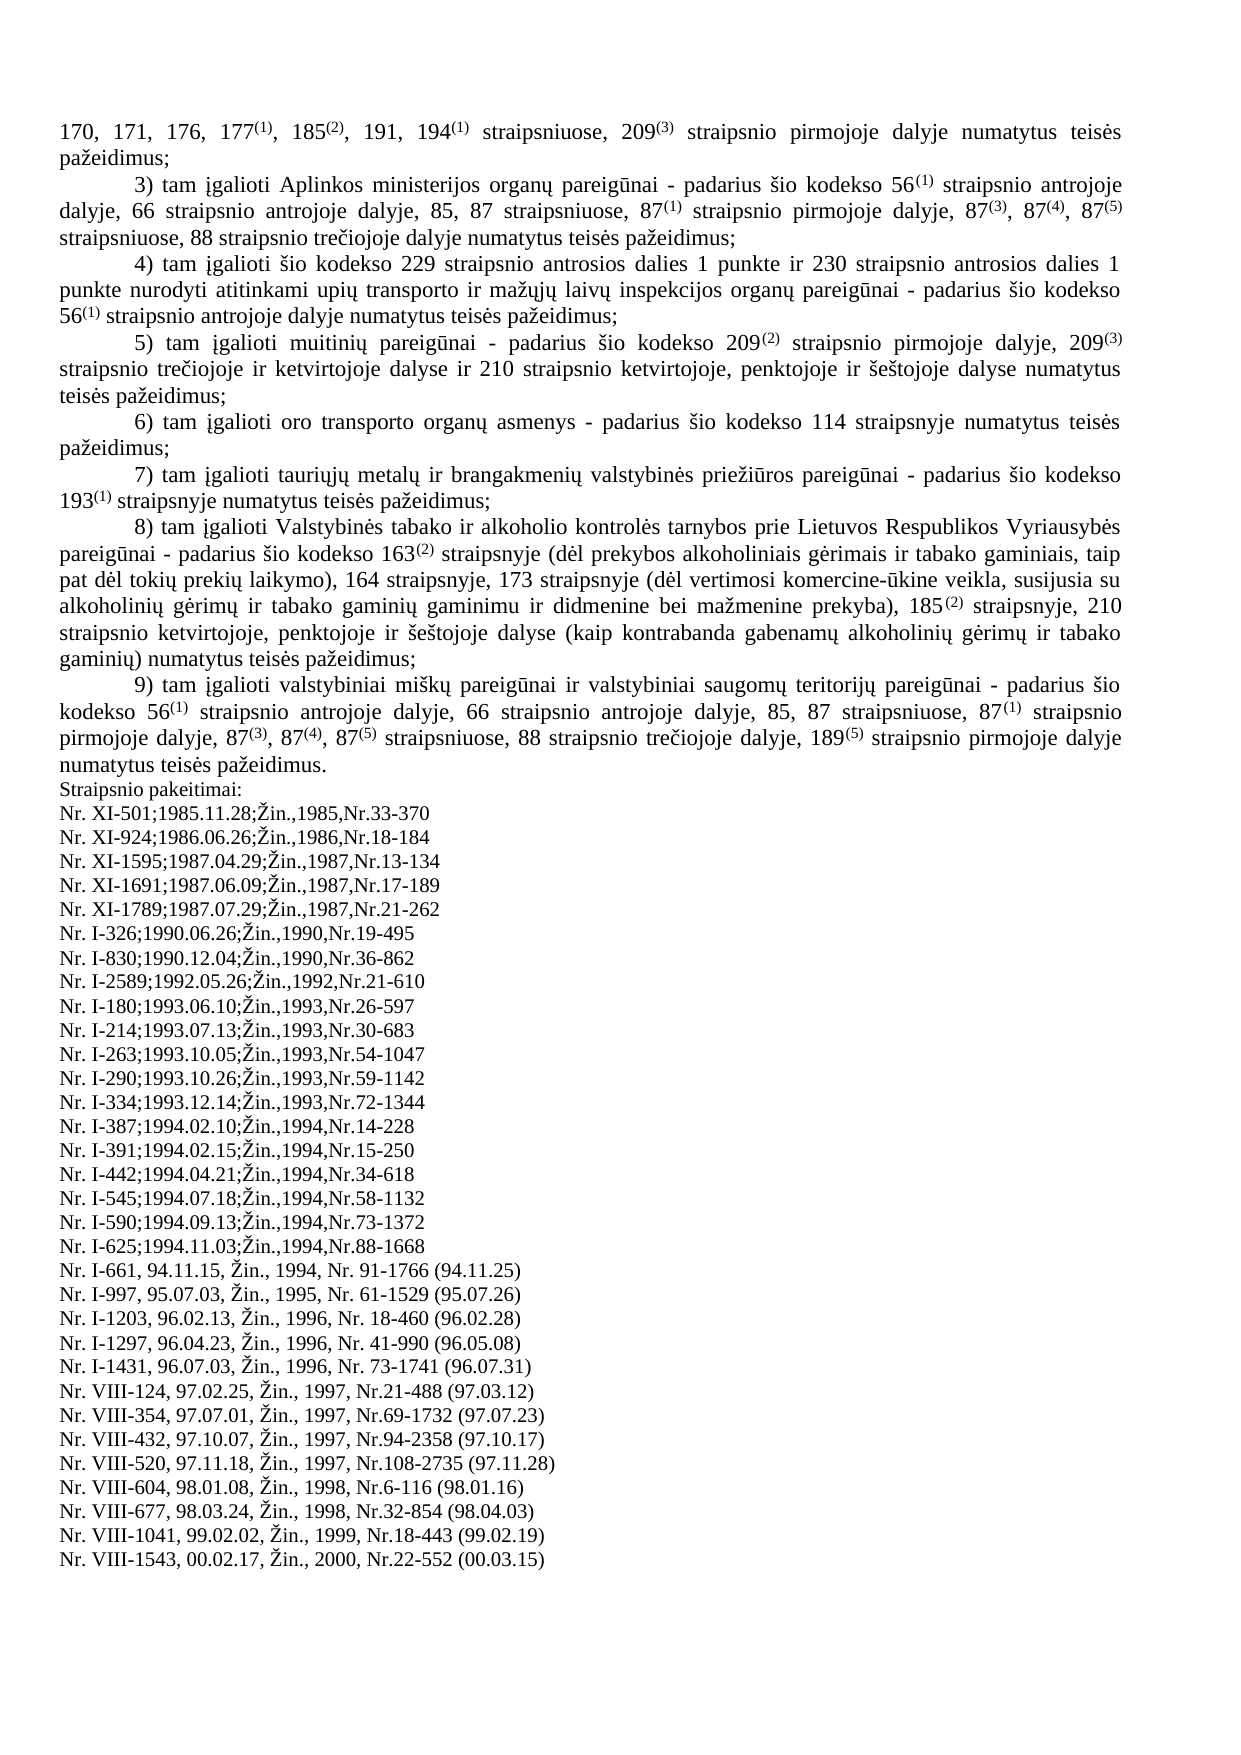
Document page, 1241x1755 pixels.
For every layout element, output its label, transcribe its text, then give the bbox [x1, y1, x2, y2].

text Nr. I-625;1994.11.03;Žin.,1994,Nr.88-1668 [59, 1234, 1122, 1258]
text Nr. VIII-354, 97.07.01, Žin., 1997, Nr.69-1732 (97.07.23) [59, 1403, 1122, 1427]
text Nr. I-326;1990.06.26;Žin.,1990,Nr.19-495 [59, 921, 1122, 945]
text Nr. XI-924;1986.06.26;Žin.,1986,Nr.18-184 [59, 825, 1122, 849]
text Nr. I-334;1993.12.14;Žin.,1993,Nr.72-1344 [59, 1090, 1122, 1114]
text Nr. I-661, 94.11.15, Žin., 1994, Nr. 91-1766 (94.11.25) [59, 1258, 1122, 1282]
text 3) tam įgalioti Aplinkos ministerijos organų pareigūnai - padarius šio kodekso 56(1) straipsnio antrojoje dalyje, 66 straipsnio antrojoje dalyje, 85, 87 straipsniuose, 87(1) straipsnio pirmojoje dalyje, 87(3), 87(4), 87(5) straipsniuose, 88 straipsnio trečiojoje dalyje numatytus teisės pažeidimus; [59, 171, 1122, 250]
text Nr. VIII-604, 98.01.08, Žin., 1998, Nr.6-116 (98.01.16) [59, 1475, 1122, 1499]
text Nr. I-290;1993.10.26;Žin.,1993,Nr.59-1142 [59, 1066, 1122, 1090]
text Nr. XI-1595;1987.04.29;Žin.,1987,Nr.13-134 [59, 849, 1122, 873]
text 6) tam įgalioti oro transporto organų asmenys - padarius šio kodekso 114 straipsnyje numatytus teisės pažeidimus; [59, 408, 1122, 461]
text 4) tam įgalioti šio kodekso 229 straipsnio antrosios dalies 1 punkte ir 230 straipsnio antrosios dalies 1 punkte nurodyti atitinkami upių transporto ir mažųjų laivų inspekcijos organų pareigūnai - padarius šio kodekso 56(1) straipsnio antrojoje dalyje numatytus teisės pažeidimus; [59, 250, 1122, 329]
text Nr. I-442;1994.04.21;Žin.,1994,Nr.34-618 [59, 1162, 1122, 1186]
text Nr. I-180;1993.06.10;Žin.,1993,Nr.26-597 [59, 993, 1122, 1018]
text 170, 171, 176, 177(1), 185(2), 191, 194(1) straipsniuose, 209(3) straipsnio pirmojoje dalyje numatytus teisės pažeidimus; [59, 118, 1122, 171]
text Nr. I-263;1993.10.05;Žin.,1993,Nr.54-1047 [59, 1042, 1122, 1066]
text Nr. I-997, 95.07.03, Žin., 1995, Nr. 61-1529 (95.07.26) [59, 1282, 1122, 1306]
text Nr. I-545;1994.07.18;Žin.,1994,Nr.58-1132 [59, 1186, 1122, 1210]
text Nr. XI-1789;1987.07.29;Žin.,1987,Nr.21-262 [59, 897, 1122, 921]
text Nr. VIII-677, 98.03.24, Žin., 1998, Nr.32-854 (98.04.03) [59, 1499, 1122, 1523]
text Nr. I-1431, 96.07.03, Žin., 1996, Nr. 73-1741 (96.07.31) [59, 1354, 1122, 1378]
text Nr. I-830;1990.12.04;Žin.,1990,Nr.36-862 [59, 945, 1122, 969]
text Nr. XI-501;1985.11.28;Žin.,1985,Nr.33-370 [59, 801, 1122, 825]
text Nr. I-590;1994.09.13;Žin.,1994,Nr.73-1372 [59, 1210, 1122, 1234]
text 5) tam įgalioti muitinių pareigūnai - padarius šio kodekso 209(2) straipsnio pirmojoje dalyje, 209(3) straipsnio trečiojoje ir ketvirtojoje dalyse ir 210 straipsnio ketvirtojoje, penktojoje ir šeštojoje dalyse numatytus teisės pažeidimus; [59, 329, 1122, 408]
text Nr. I-387;1994.02.10;Žin.,1994,Nr.14-228 [59, 1114, 1122, 1138]
text Nr. XI-1691;1987.06.09;Žin.,1987,Nr.17-189 [59, 873, 1122, 897]
text Nr. VIII-1041, 99.02.02, Žin., 1999, Nr.18-443 (99.02.19) [59, 1523, 1122, 1547]
text Nr. I-391;1994.02.15;Žin.,1994,Nr.15-250 [59, 1138, 1122, 1162]
text Nr. I-1297, 96.04.23, Žin., 1996, Nr. 41-990 (96.05.08) [59, 1330, 1122, 1354]
text Nr. I-214;1993.07.13;Žin.,1993,Nr.30-683 [59, 1018, 1122, 1042]
text Nr. VIII-432, 97.10.07, Žin., 1997, Nr.94-2358 (97.10.17) [59, 1427, 1122, 1451]
text 9) tam įgalioti valstybiniai miškų pareigūnai ir valstybiniai saugomų teritorijų pareigūnai - padarius šio kodekso 56(1) straipsnio antrojoje dalyje, 66 straipsnio antrojoje dalyje, 85, 87 straipsniuose, 87(1) straipsnio pirmojoje dalyje, 87(3), 87(4), 87(5) straipsniuose, 88 straipsnio trečiojoje dalyje, 189(5) straipsnio pirmojoje dalyje numatytus teisės pažeidimus. [59, 672, 1122, 777]
text Straipsnio pakeitimai: [59, 777, 1122, 801]
text Nr. VIII-520, 97.11.18, Žin., 1997, Nr.108-2735 (97.11.28) [59, 1451, 1122, 1475]
text Nr. I-1203, 96.02.13, Žin., 1996, Nr. 18-460 (96.02.28) [59, 1306, 1122, 1330]
text Nr. VIII-124, 97.02.25, Žin., 1997, Nr.21-488 (97.03.12) [59, 1378, 1122, 1403]
text 7) tam įgalioti tauriųjų metalų ir brangakmenių valstybinės priežiūros pareigūnai - padarius šio kodekso 193(1) straipsnyje numatytus teisės pažeidimus; [59, 461, 1122, 513]
text Nr. I-2589;1992.05.26;Žin.,1992,Nr.21-610 [59, 969, 1122, 993]
text Nr. VIII-1543, 00.02.17, Žin., 2000, Nr.22-552 (00.03.15) [59, 1547, 1122, 1571]
text 8) tam įgalioti Valstybinės tabako ir alkoholio kontrolės tarnybos prie Lietuvos Respublikos Vyriausybės pareigūnai - padarius šio kodekso 163(2) straipsnyje (dėl prekybos alkoholiniais gėrimais ir tabako gaminiais, taip pat dėl tokių prekių laikymo), 164 straipsnyje, 173 straipsnyje (dėl vertimosi komercine-ūkine veikla, susijusia su alkoholinių gėrimų ir tabako gaminių gaminimu ir didmenine bei mažmenine prekyba), 185(2) straipsnyje, 210 straipsnio ketvirtojoje, penktojoje ir šeštojoje dalyse (kaip kontrabanda gabenamų alkoholinių gėrimų ir tabako gaminių) numatytus teisės pažeidimus; [59, 513, 1122, 672]
